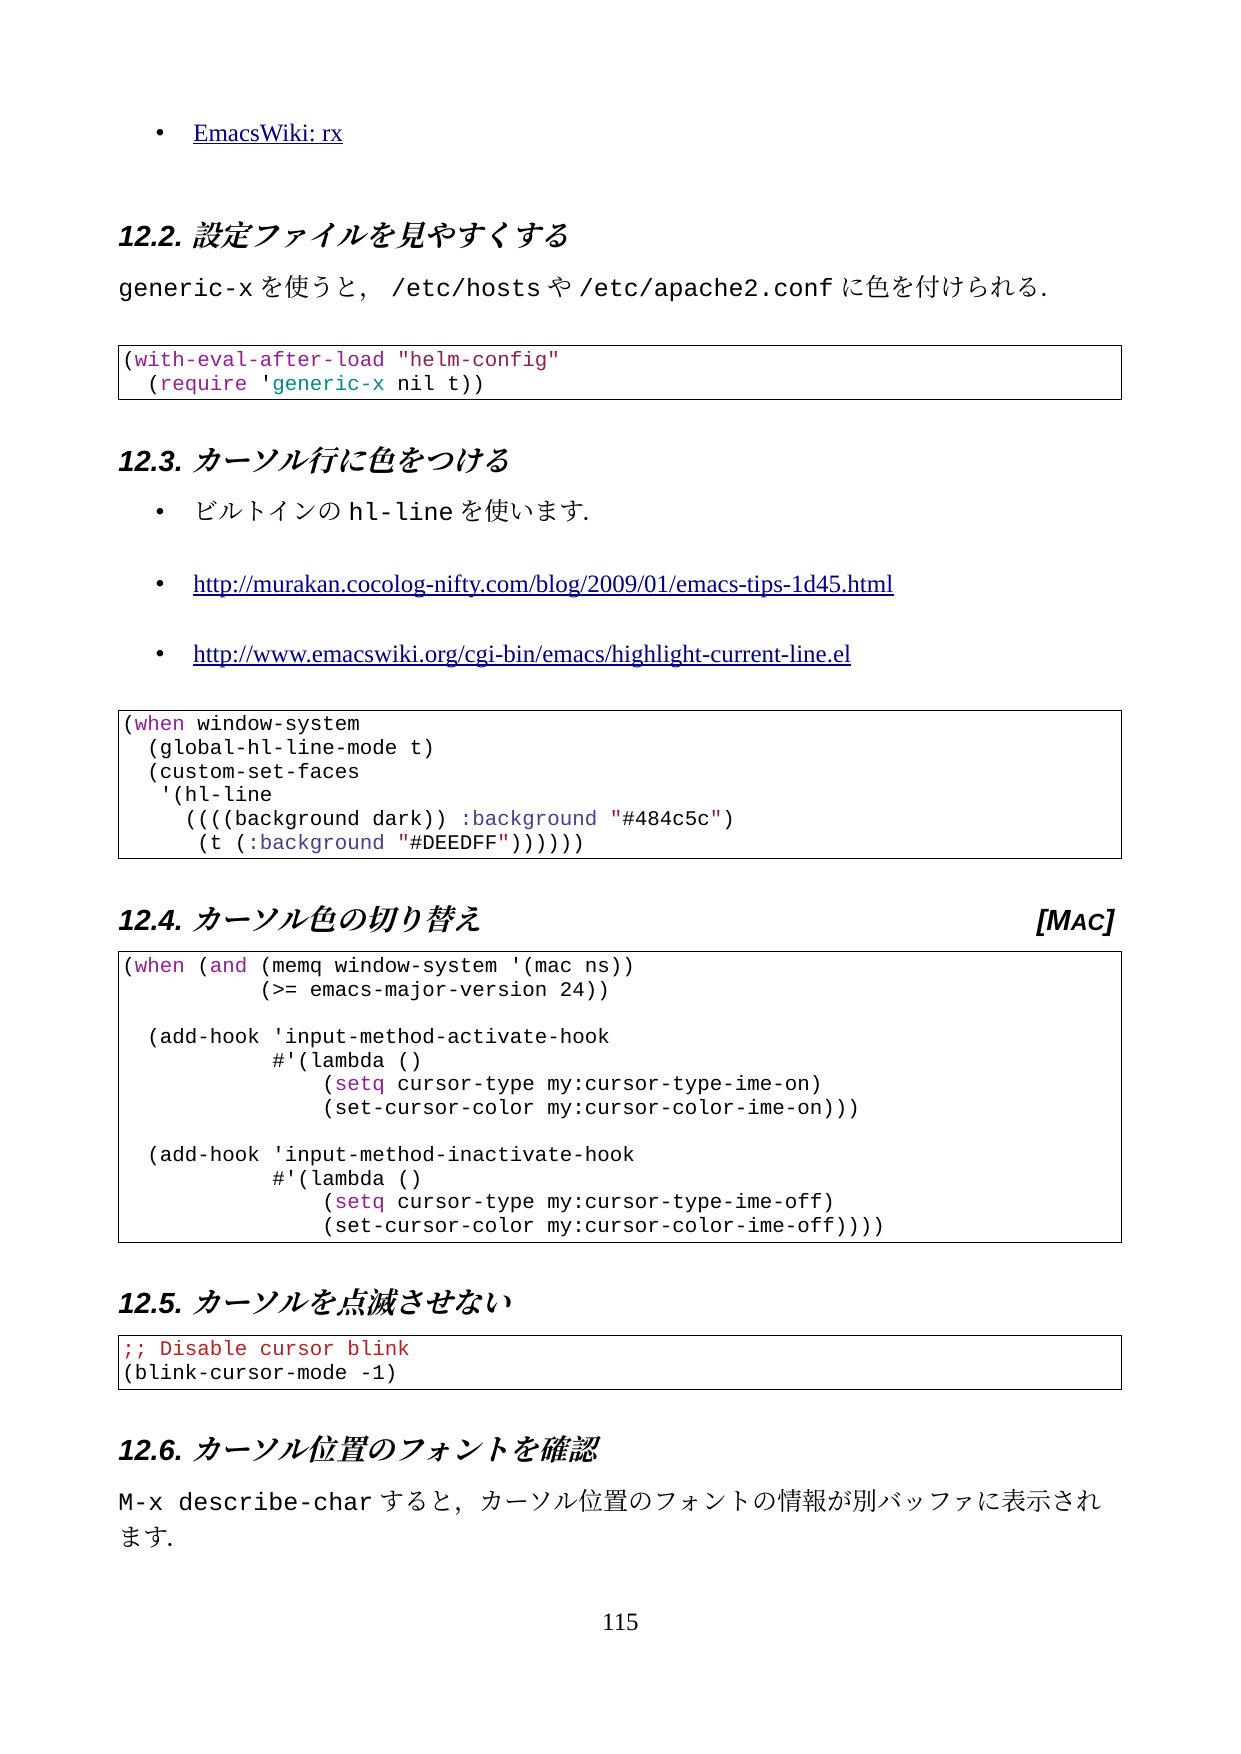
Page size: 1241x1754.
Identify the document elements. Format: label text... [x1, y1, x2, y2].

text ((((background dark)) :background "#484c5c") [119, 804, 1121, 828]
list ビルトインの hl-line を使います． [156, 492, 1122, 557]
text (set-cursor-color my:cursor-color-ime-on))) [119, 1093, 1121, 1117]
list http://murakan.cocolog-nifty.com/blog/2009/01/emacs-tips-1d45.html [156, 569, 1122, 627]
text (global-hl-line-mode t) [119, 733, 1121, 757]
text M-x describe-char すると，カーソル位置のフォントの情報が別バッファに表示されます． [118, 1481, 1122, 1554]
subtitle 設定ファイルを見やすくする [118, 213, 1122, 255]
text (add-hook 'input-method-inactivate-hook [119, 1140, 1121, 1164]
subtitle カーソル色の切り替え [Mac] [118, 897, 1122, 938]
text '(hl-line [119, 780, 1121, 804]
text (set-cursor-color my:cursor-color-ime-off)))) [119, 1211, 1121, 1242]
list EmacsWiki: rx [156, 118, 1122, 176]
subtitle カーソルを点滅させない [118, 1280, 1122, 1322]
text (when window-system [119, 711, 1121, 733]
text ;; Disable cursor blink [119, 1336, 1121, 1358]
text (require 'generic-x nil t)) [119, 369, 1121, 399]
text (when (and (memq window-system '(mac ns)) [119, 952, 1121, 975]
text (blink-cursor-mode -1) [119, 1358, 1121, 1389]
list http://www.emacswiki.org/cgi-bin/emacs/highlight-current-line.el [156, 639, 1122, 697]
text (with-eval-after-load "helm-config" [119, 346, 1121, 369]
subtitle カーソル行に色をつける [118, 438, 1122, 479]
text (>= emacs-major-version 24)) [119, 975, 1121, 998]
text (add-hook 'input-method-activate-hook [119, 1022, 1121, 1046]
text #'(lambda () [119, 1164, 1121, 1187]
subtitle カーソル位置のフォントを確認 [118, 1427, 1122, 1469]
text generic-x を使うと， /etc/hosts や /etc/apache2.conf に色を付けられる． [118, 267, 1122, 332]
text (custom-set-faces [119, 757, 1121, 780]
text (setq cursor-type my:cursor-type-ime-on) [119, 1069, 1121, 1093]
text #'(lambda () [119, 1046, 1121, 1069]
text (t (:background "#DEEDFF")))))) [119, 828, 1121, 858]
text (setq cursor-type my:cursor-type-ime-off) [119, 1187, 1121, 1211]
